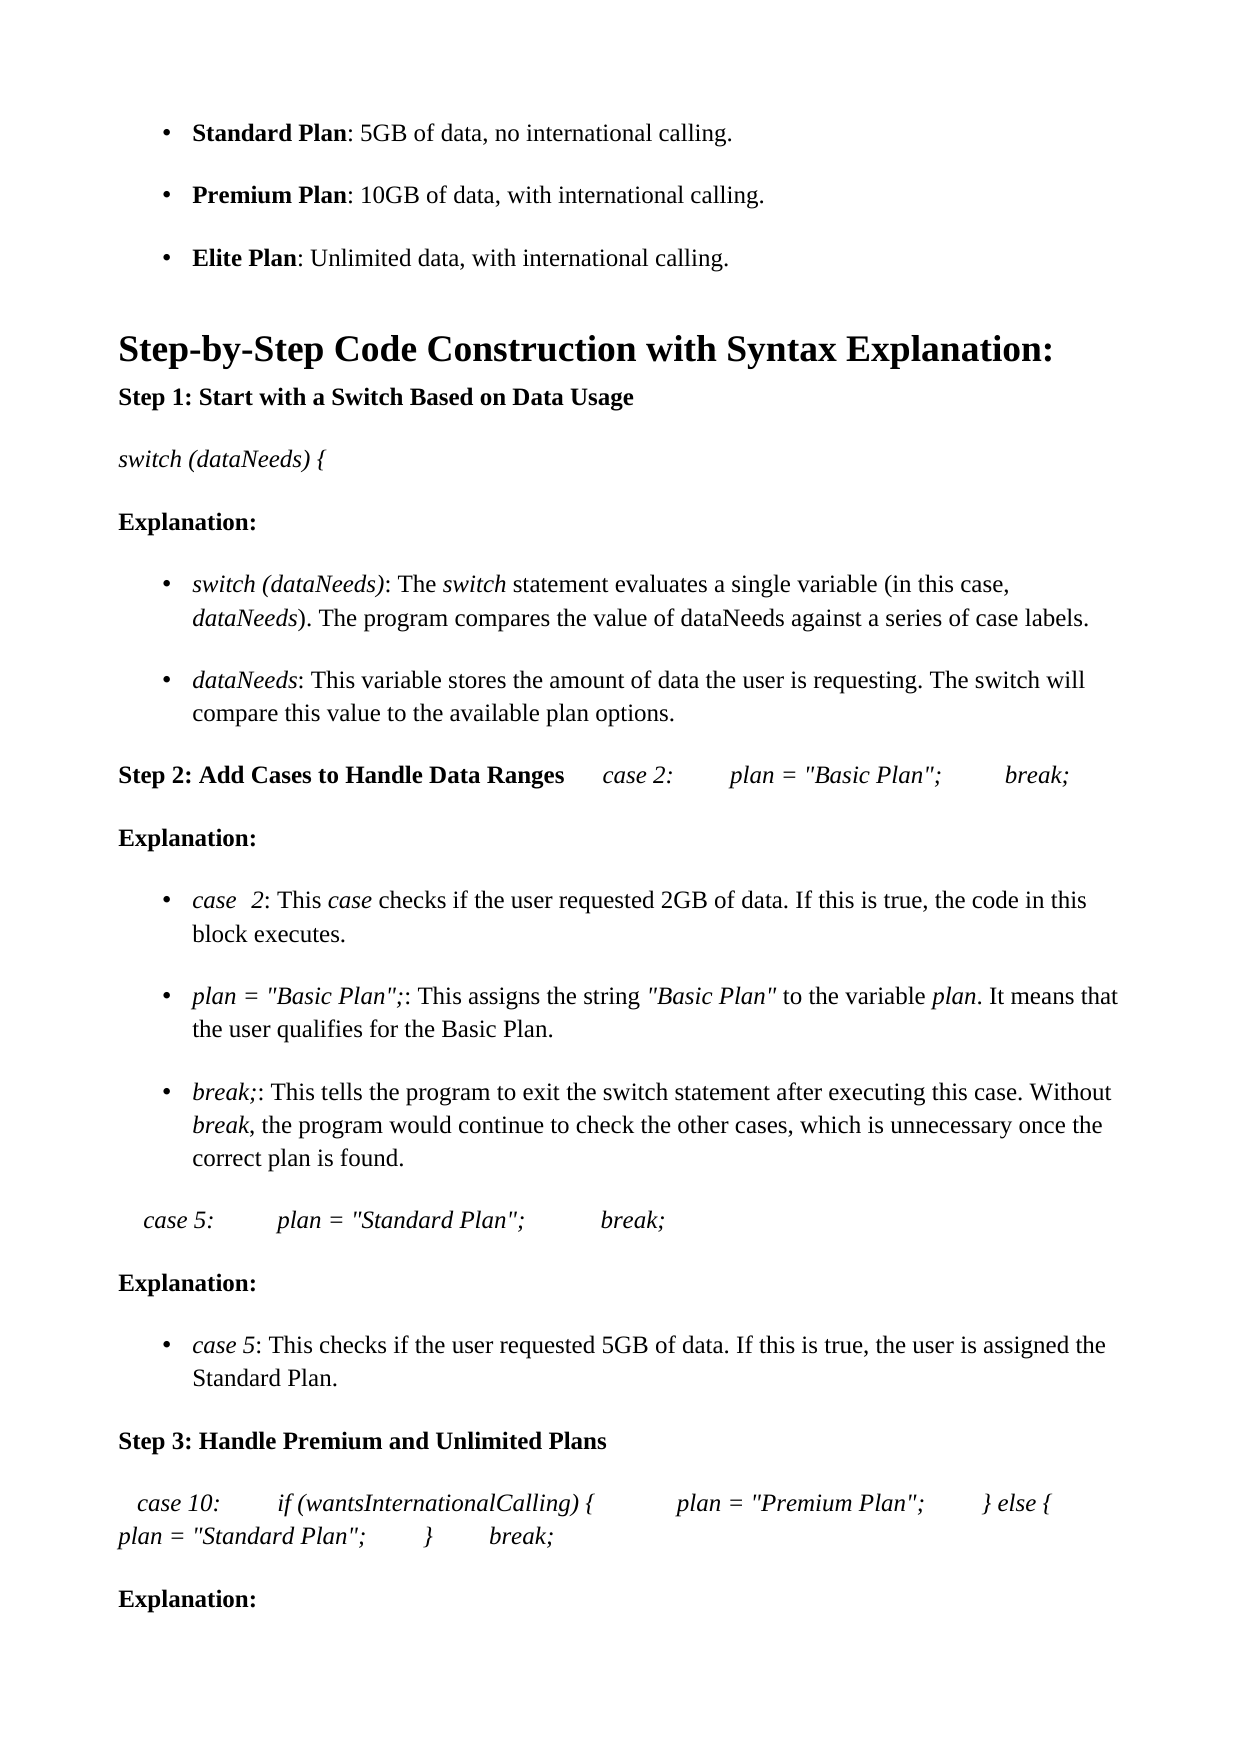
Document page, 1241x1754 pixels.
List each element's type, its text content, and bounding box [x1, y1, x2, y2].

list Standard Plan: 5GB of data, no international calling. [162, 118, 1122, 147]
list case 2: This case checks if the user requested 2GB of data. If this is true, the code in this block executes. [162, 886, 1122, 947]
text case 5: plan = "Standard Plan"; break; [118, 1205, 1122, 1234]
list case 5: This checks if the user requested 5GB of data. If this is true, the user is assigned the Standard Plan. [162, 1330, 1122, 1392]
list dataNeeds: This variable stores the amount of data the user is requesting. The switch will compare this value to the available plan options. [162, 665, 1122, 727]
text Explanation: [118, 823, 1122, 852]
subtitle Step-by-Step Code Construction with Syntax Explanation: [118, 326, 1122, 369]
list Premium Plan: 10GB of data, with international calling. [162, 181, 1122, 209]
text Explanation: [118, 1584, 1122, 1612]
text Explanation: [118, 1268, 1122, 1296]
list Elite Plan: Unlimited data, with international calling. [162, 243, 1122, 272]
list plan = "Basic Plan";: This assigns the string "Basic Plan" to the variable plan. It means that the user qualifies for the Basic Plan. [162, 981, 1122, 1043]
list switch (dataNeeds): The switch statement evaluates a single variable (in this case, dataNeeds). The program compares the value of dataNeeds against a series of case labels. [162, 569, 1122, 631]
text Explanation: [118, 507, 1122, 536]
text switch (dataNeeds) { [118, 444, 1122, 473]
text Step 1: Start with a Switch Based on Data Usage [118, 382, 1122, 411]
list break;: This tells the program to exit the switch statement after executing this case. Without break, the program would continue to check the other cases, which is unnecessary once the correct plan is found. [162, 1077, 1122, 1171]
text Step 2: Add Cases to Handle Data Ranges case 2: plan = "Basic Plan"; break; [118, 761, 1122, 789]
text Step 3: Handle Premium and Unlimited Plans [118, 1426, 1122, 1454]
text case 10: if (wantsInternationalCalling) { plan = "Premium Plan"; } else { plan = "Standard Plan"; } break; [118, 1488, 1122, 1550]
